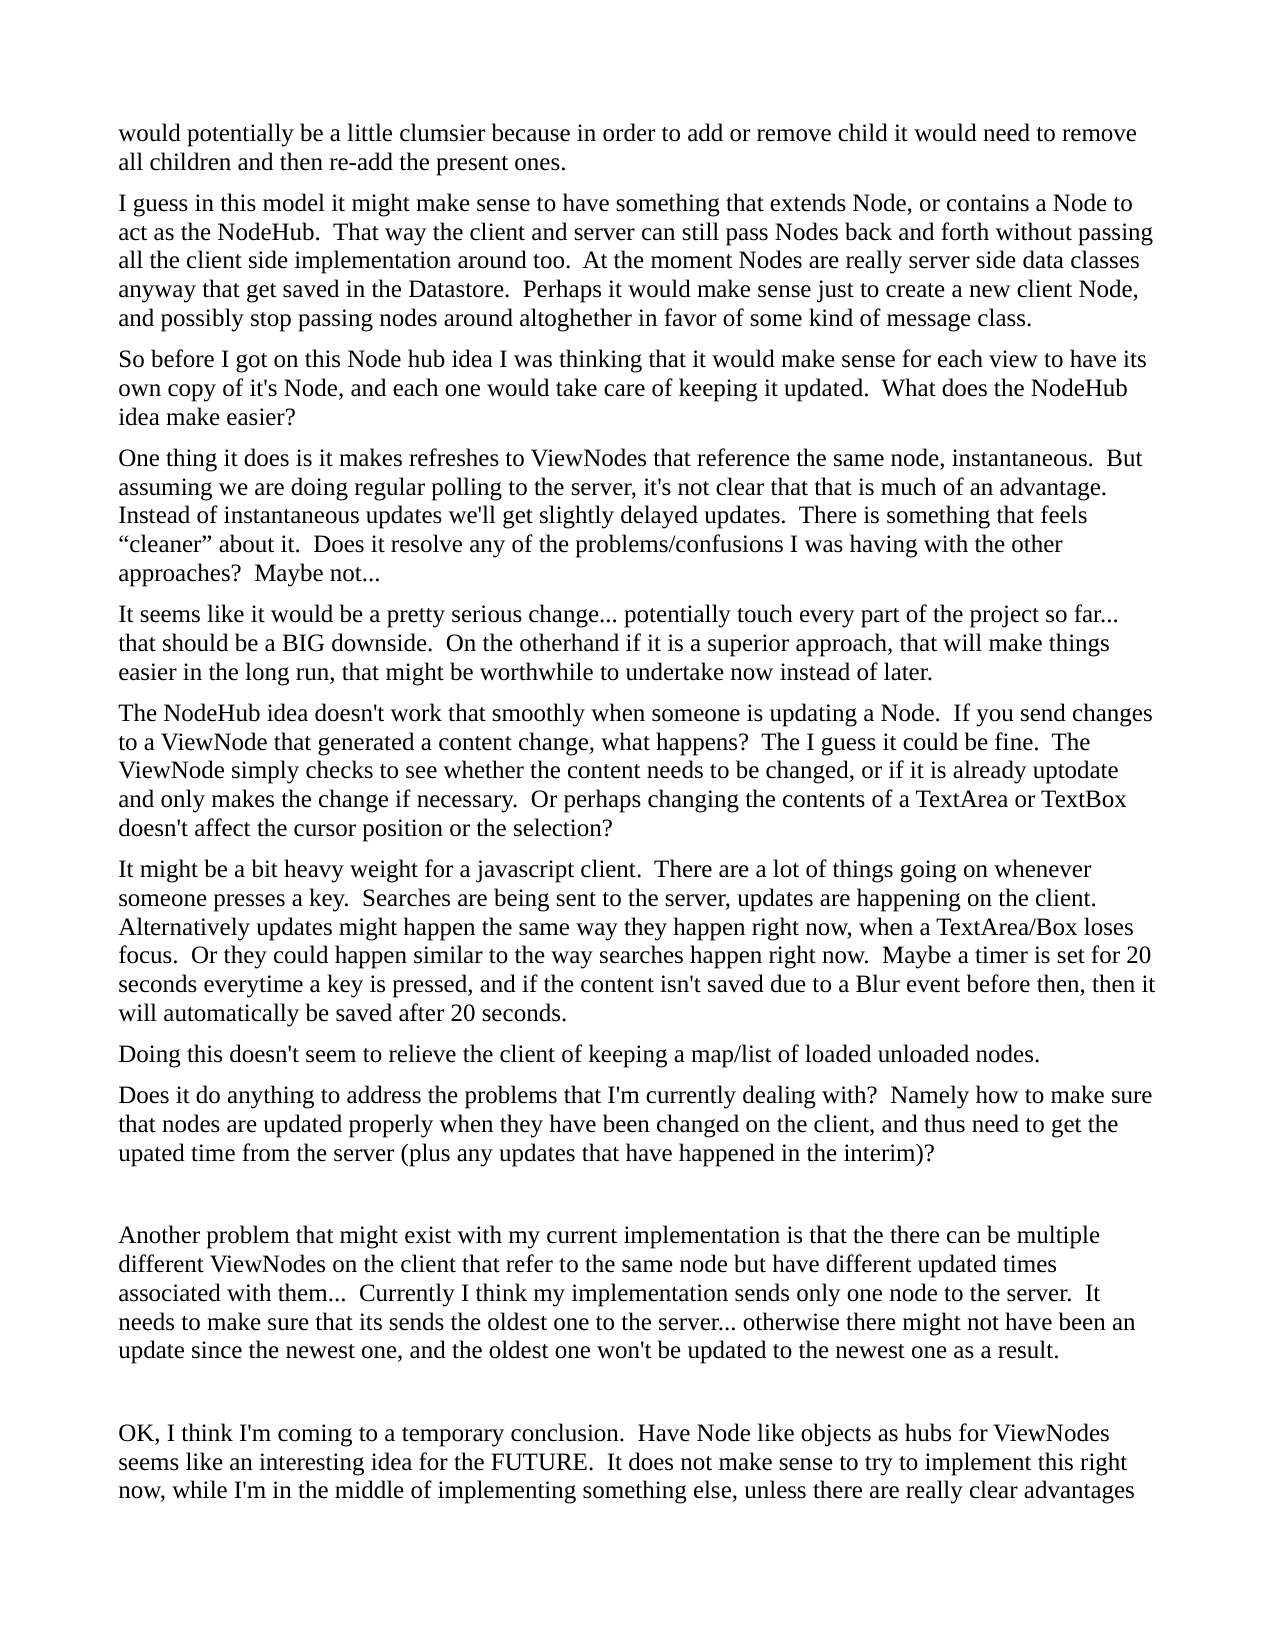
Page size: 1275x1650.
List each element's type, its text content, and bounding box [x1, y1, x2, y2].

text I guess in this model it might make sense to have something that extends Node, or contains a Node to act as the NodeHub. That way the client and server can still pass Nodes back and forth without passing all the client side implementation around too. At the moment Nodes are really server side data classes anyway that get saved in the Datastore. Perhaps it would make sense just to create a new client Node, and possibly stop passing nodes around altoghether in favor of some kind of message class. [118, 188, 1157, 332]
text Does it do anything to address the problems that I'm currently dealing with? Namely how to make sure that nodes are updated properly when they have been changed on the client, and thus need to get the upated time from the server (plus any updates that have happened in the interim)? [118, 1081, 1157, 1167]
text Doing this doesn't seem to relieve the client of keeping a map/list of loaded unloaded nodes. [118, 1039, 1157, 1068]
text OK, I think I'm coming to a temporary conclusion. Have Node like objects as hubs for ViewNodes seems like an interesting idea for the FUTURE. It does not make sense to try to implement this right now, while I'm in the middle of implementing something else, unless there are really clear advantages [118, 1418, 1157, 1504]
text The NodeHub idea doesn't work that smoothly when someone is updating a Node. If you send changes to a ViewNode that generated a content change, what happens? The I guess it could be fine. The ViewNode simply checks to see whether the content needs to be changed, or if it is already uptodate and only makes the change if necessary. Or perhaps changing the contents of a TextArea or TextBox doesn't affect the cursor position or the selection? [118, 698, 1157, 842]
text One thing it does is it makes refreshes to ViewNodes that reference the same node, instantaneous. But assuming we are doing regular polling to the server, it's not clear that that is much of an advantage. Instead of instantaneous updates we'll get slightly delayed updates. There is something that feels “cleaner” about it. Does it resolve any of the problems/confusions I was having with the other approaches? Maybe not... [118, 443, 1157, 587]
text It might be a bit heavy weight for a javascript client. There are a lot of things going on whenever someone presses a key. Searches are being sent to the server, updates are happening on the client. Alternatively updates might happen the same way they happen right now, when a TextArea/Box loses focus. Or they could happen similar to the way searches happen right now. Maybe a timer is set for 20 seconds everytime a key is pressed, and if the content isn't saved due to a Blur event before then, then it will automatically be saved after 20 seconds. [118, 854, 1157, 1027]
text So before I got on this Node hub idea I was thinking that it would make sense for each view to have its own copy of it's Node, and each one would take care of keeping it updated. What does the NodeHub idea make easier? [118, 344, 1157, 431]
text It seems like it would be a pretty serious change... potentially touch every part of the project so far... that should be a BIG downside. On the otherhand if it is a superior approach, that will make things easier in the long run, that might be worthwhile to undertake now instead of later. [118, 599, 1157, 686]
text would potentially be a little clumsier because in order to add or remove child it would need to remove all children and then re-add the present ones. [118, 118, 1157, 176]
text Another problem that might exist with my current implementation is that the there can be multiple different ViewNodes on the client that refer to the same node but have different updated times associated with them... Currently I think my implementation sends only one node to the server. It needs to make sure that its sends the oldest one to the server... otherwise there might not have been an update since the newest one, and the oldest one won't be updated to the newest one as a result. [118, 1221, 1157, 1364]
